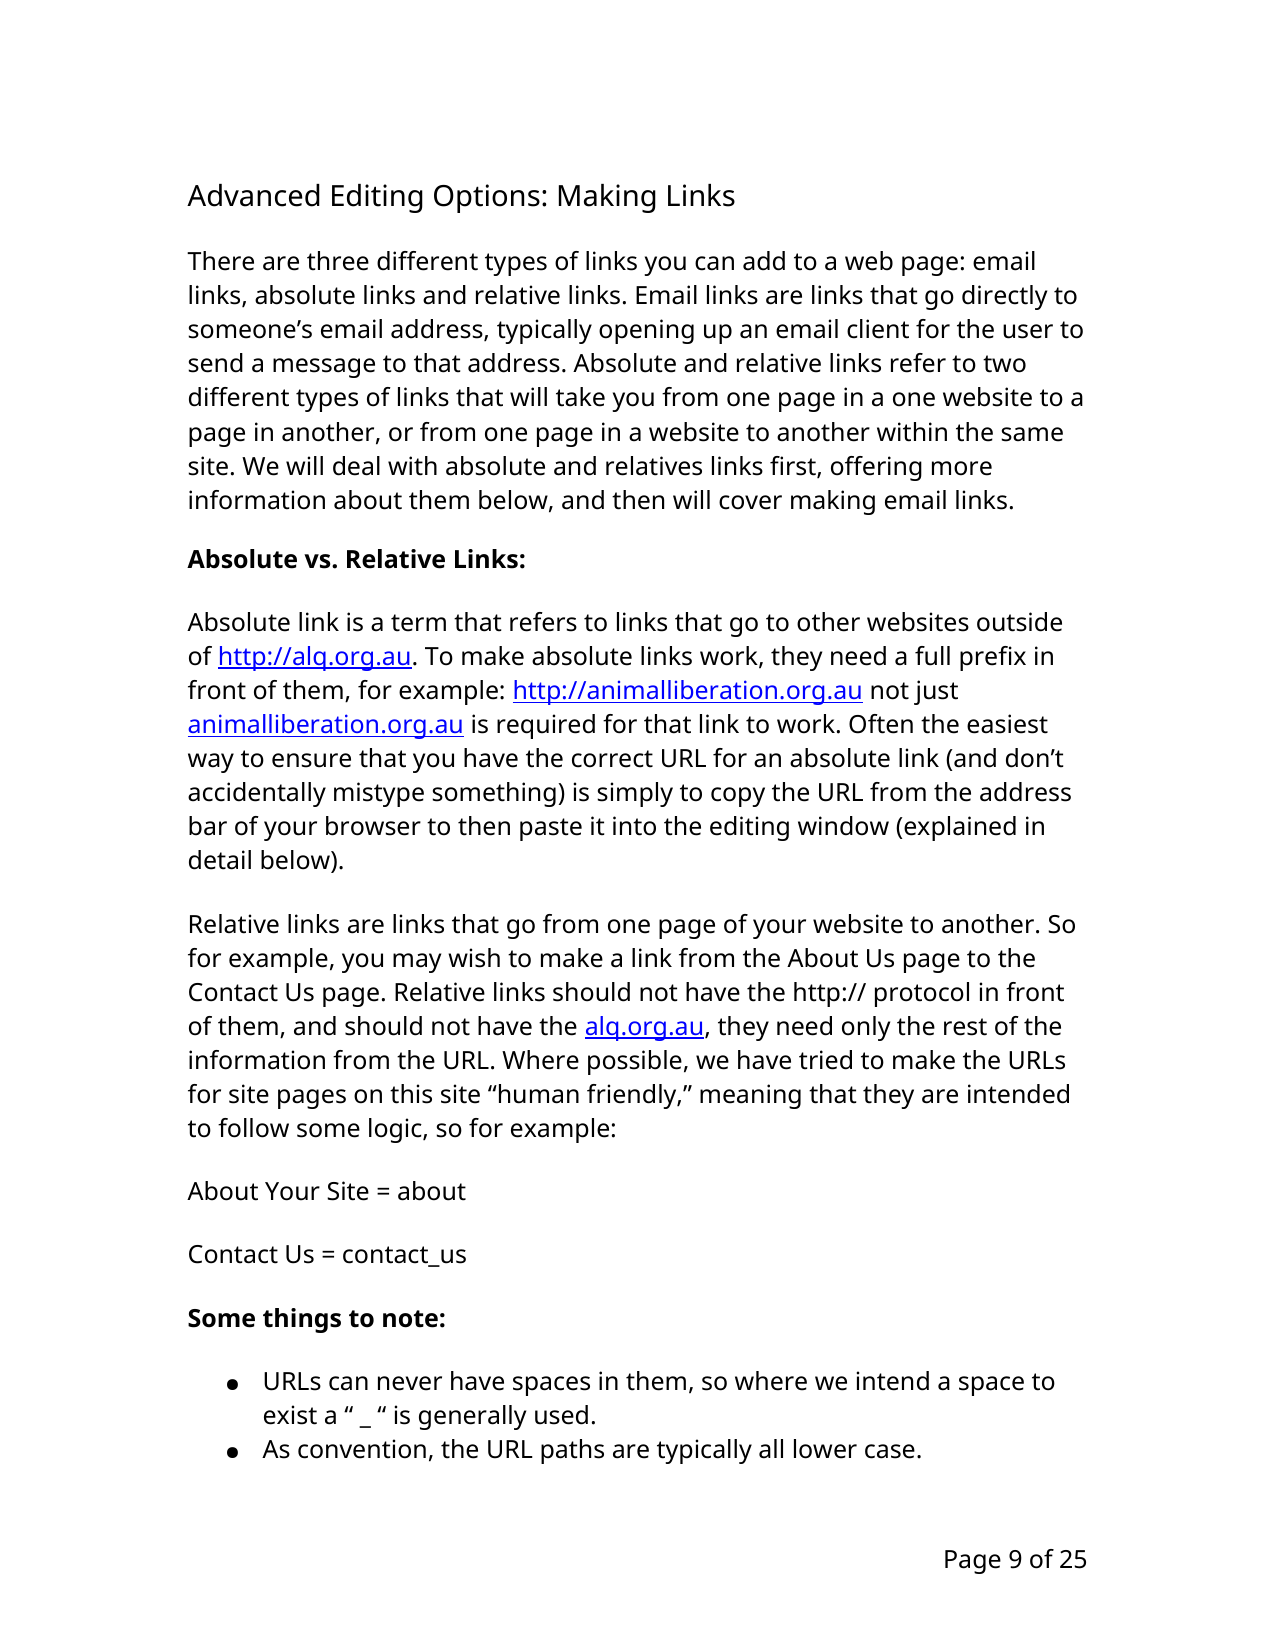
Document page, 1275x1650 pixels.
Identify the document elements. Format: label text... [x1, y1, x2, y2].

subtitle Advanced Editing Options: Making Links [187, 175, 1087, 215]
subtitle Absolute vs. Relative Links: [187, 541, 1087, 575]
text Relative links are links that go from one page of your website to another. So for example, you may wish to make a link from the About Us page to the Contact Us page. Relative links should not have the http:// protocol in front of them, and should not have the alq.org.au, they need only the rest of the information from the URL. Where possible, we have tried to make the URLs for site pages on this site “human friendly,” meaning that they are intended to follow some logic, so for example: [187, 906, 1087, 1145]
text Some things to note: [187, 1300, 1087, 1334]
text Absolute link is a term that refers to links that go to other websites outside of http://alq.org.au. To make absolute links work, they need a full prefix in front of them, for example: http://animalliberation.org.au not just animalliberation.org.au is required for that link to work. Often the easiest way to ensure that you have the correct URL for an absolute link (and don’t accidentally mistype something) is simply to copy the URL from the address bar of your browser to then paste it into the editing window (explained in detail below). [187, 604, 1087, 877]
text Contact Us = contact_us [187, 1237, 1087, 1271]
text There are three different types of links you can add to a web page: email links, absolute links and relative links. Email links are links that go directly to someone’s email address, typically opening up an email client for the user to send a message to that address. Absolute and relative links refer to two different types of links that will take you from one page in a one website to a page in another, or from one page in a website to another within the same site. We will deal with absolute and relatives links first, offering more information about them below, and then will cover making email links. [187, 244, 1087, 516]
text About Your Site = about [187, 1174, 1087, 1208]
list URLs can never have spaces in them, so where we intend a space to exist a “ _ “ is generally used. [225, 1363, 1087, 1432]
list As convention, the URL paths are typically all lower case. [225, 1432, 1087, 1466]
